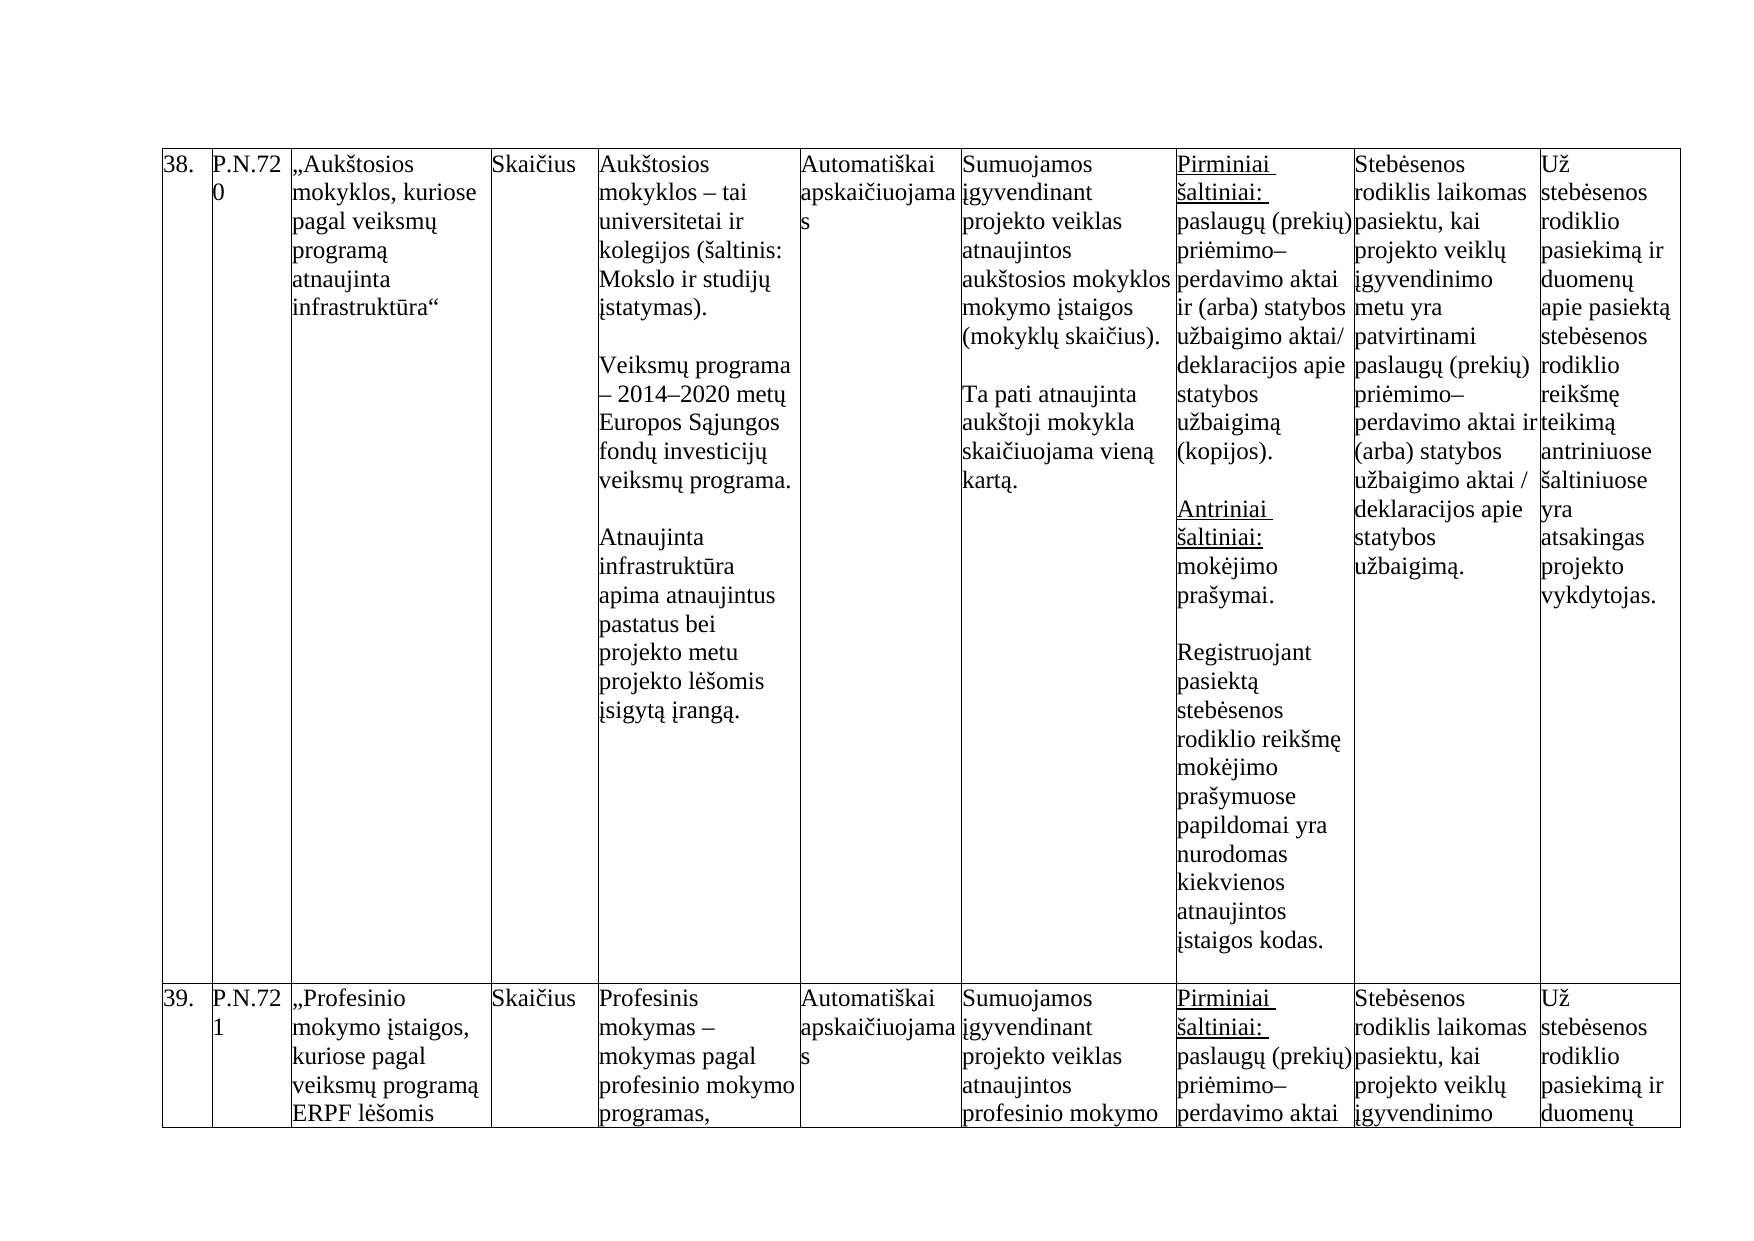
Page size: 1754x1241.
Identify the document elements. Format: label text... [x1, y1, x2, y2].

table_cell P.N.721 [213, 984, 291, 1127]
table_cell 38. [163, 149, 212, 982]
table_cell Pirminiai šaltiniai: paslaugų (prekių) priėmimo–perdavimo aktai [1177, 984, 1354, 1127]
table_cell Už stebėsenos rodiklio pasiekimą ir duomenų [1541, 984, 1680, 1127]
table_cell P.N.720 [213, 149, 291, 982]
table_cell Automatiškai apskaičiuojamas [801, 149, 961, 982]
table_cell Skaičius [492, 149, 598, 982]
table_cell „Profesinio mokymo įstaigos, kuriose pagal veiksmų programą ERPF lėšomis [292, 984, 491, 1127]
table_cell Skaičius [492, 984, 598, 1127]
table_cell Aukštosios mokyklos – tai universitetai ir kolegijos (šaltinis: Mokslo ir studijų įstatymas). Veiksmų programa – 2014–2020 metų Europos Sąjungos fondų investicijų veiksmų programa. Atnaujinta infrastruktūra apima atnaujintus pastatus bei projekto metu projekto lėšomis įsigytą įrangą. [599, 149, 800, 982]
table_cell Stebėsenos rodiklis laikomas pasiektu, kai projekto veiklų įgyvendinimo metu yra patvirtinami paslaugų (prekių) priėmimo– perdavimo aktai ir (arba) statybos užbaigimo aktai / deklaracijos apie statybos užbaigimą. [1355, 149, 1540, 982]
table_cell Sumuojamos įgyvendinant projekto veiklas atnaujintos profesinio mokymo [962, 984, 1176, 1127]
table_cell 39. [163, 984, 212, 1127]
table_cell Automatiškai apskaičiuojamas [801, 984, 961, 1127]
table_cell Profesinis mokymas – mokymas pagal profesinio mokymo programas, [599, 984, 800, 1127]
table_cell Pirminiai šaltiniai: paslaugų (prekių) priėmimo–perdavimo aktai ir (arba) statybos užbaigimo aktai/ deklaracijos apie statybos užbaigimą (kopijos). Antriniai šaltiniai: mokėjimo prašymai. Registruojant pasiektą stebėsenos rodiklio reikšmę mokėjimo prašymuose papildomai yra nurodomas kiekvienos atnaujintos įstaigos kodas. [1177, 149, 1354, 982]
table_cell „Aukštosios mokyklos, kuriose pagal veiksmų programą atnaujinta infrastruktūra“ [292, 149, 491, 982]
table_cell Sumuojamos įgyvendinant projekto veiklas atnaujintos aukštosios mokyklos mokymo įstaigos (mokyklų skaičius). Ta pati atnaujinta aukštoji mokykla skaičiuojama vieną kartą. [962, 149, 1176, 982]
table_cell Stebėsenos rodiklis laikomas pasiektu, kai projekto veiklų įgyvendinimo [1355, 984, 1540, 1127]
table_cell Už stebėsenos rodiklio pasiekimą ir duomenų apie pasiektą stebėsenos rodiklio reikšmę teikimą antriniuose šaltiniuose yra atsakingas projekto vykdytojas. [1541, 149, 1680, 982]
